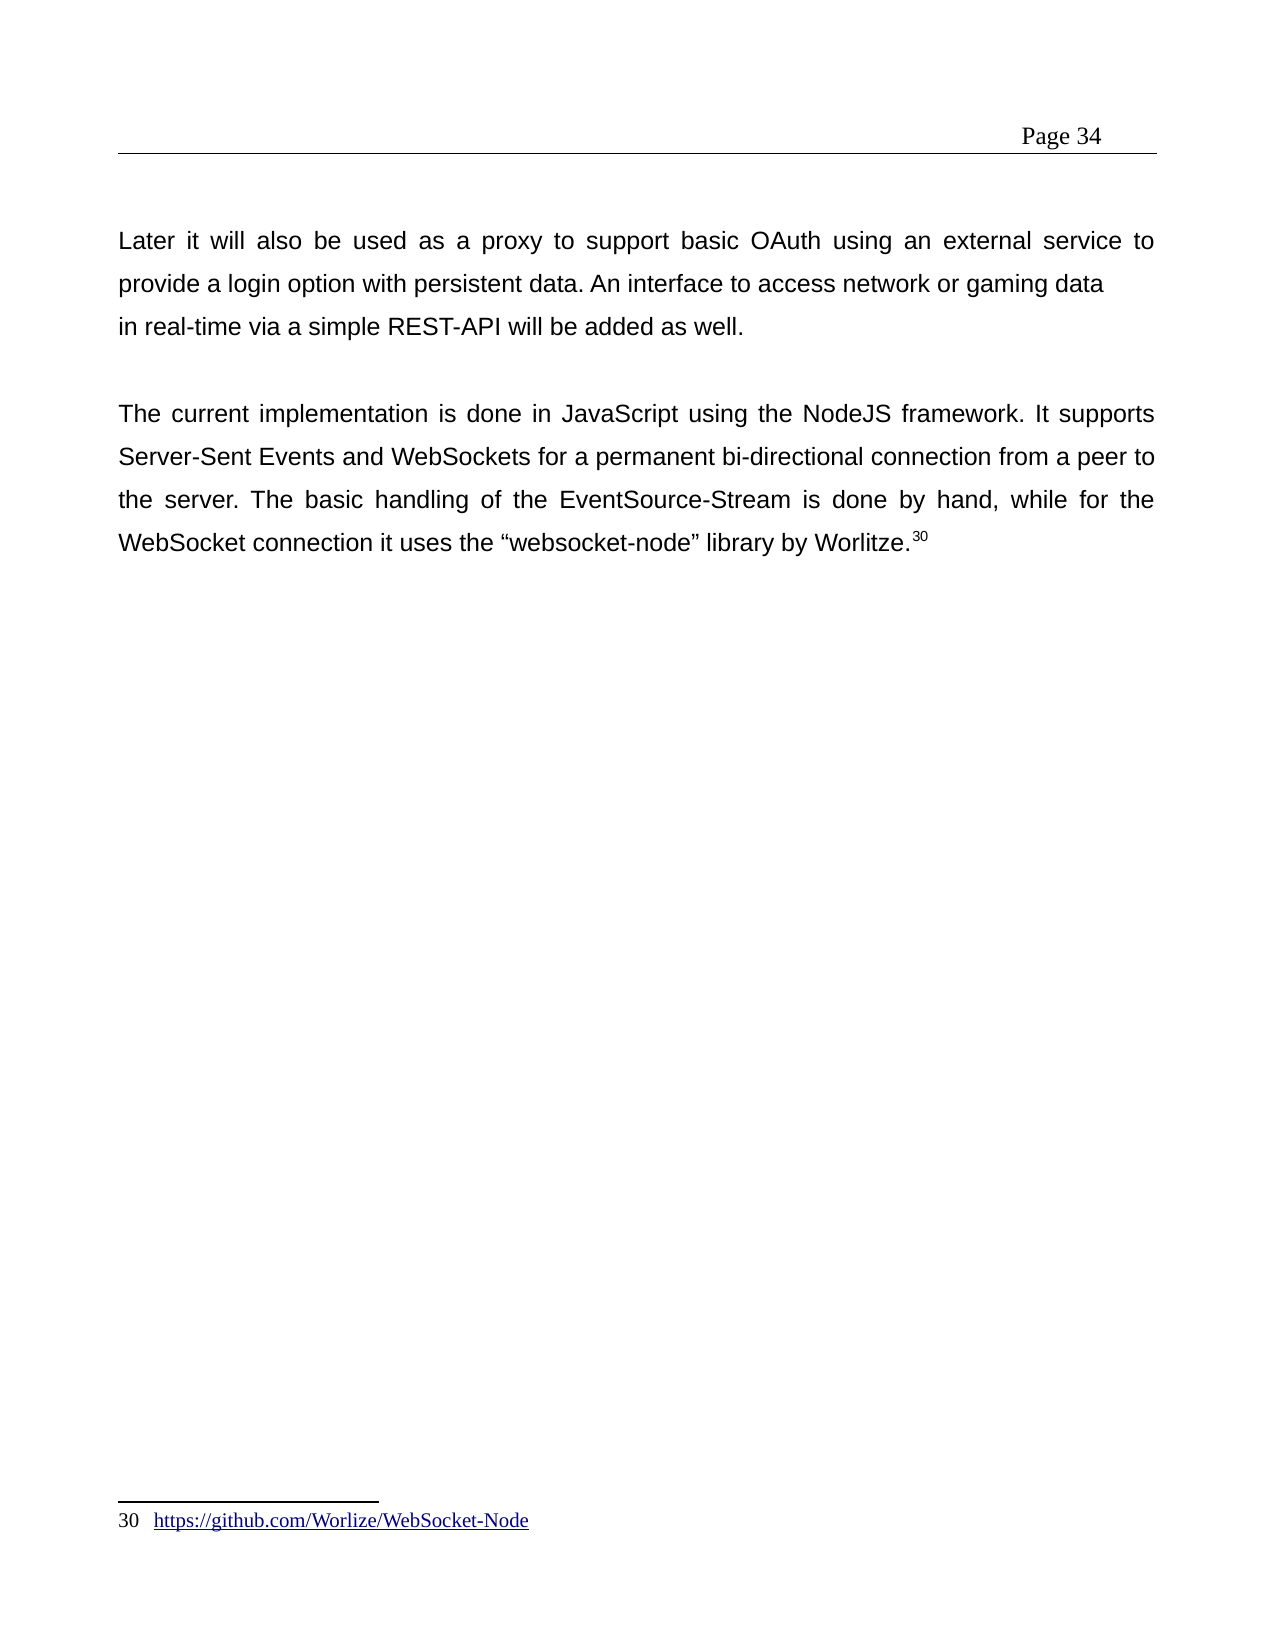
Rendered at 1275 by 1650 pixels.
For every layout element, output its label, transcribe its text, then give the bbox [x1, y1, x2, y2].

text The current implementation is done in JavaScript using the NodeJS framework. It supports Server-Sent Events and WebSockets for a permanent bi-directional connection from a peer to the server. The basic handling of the EventSource-Stream is done by hand, while for the WebSocket connection it uses the “websocket-node” library by Worlitze. [118, 399, 1157, 557]
text Later it will also be used as a proxy to support basic OAuth using an external service to provide a login option with persistent data. An interface to access network or gaming data [118, 226, 1157, 298]
text https://github.com/Worlize/WebSocket-Node [118, 1508, 1157, 1532]
text in real-time via a simple REST-API will be added as well. [118, 312, 1157, 341]
